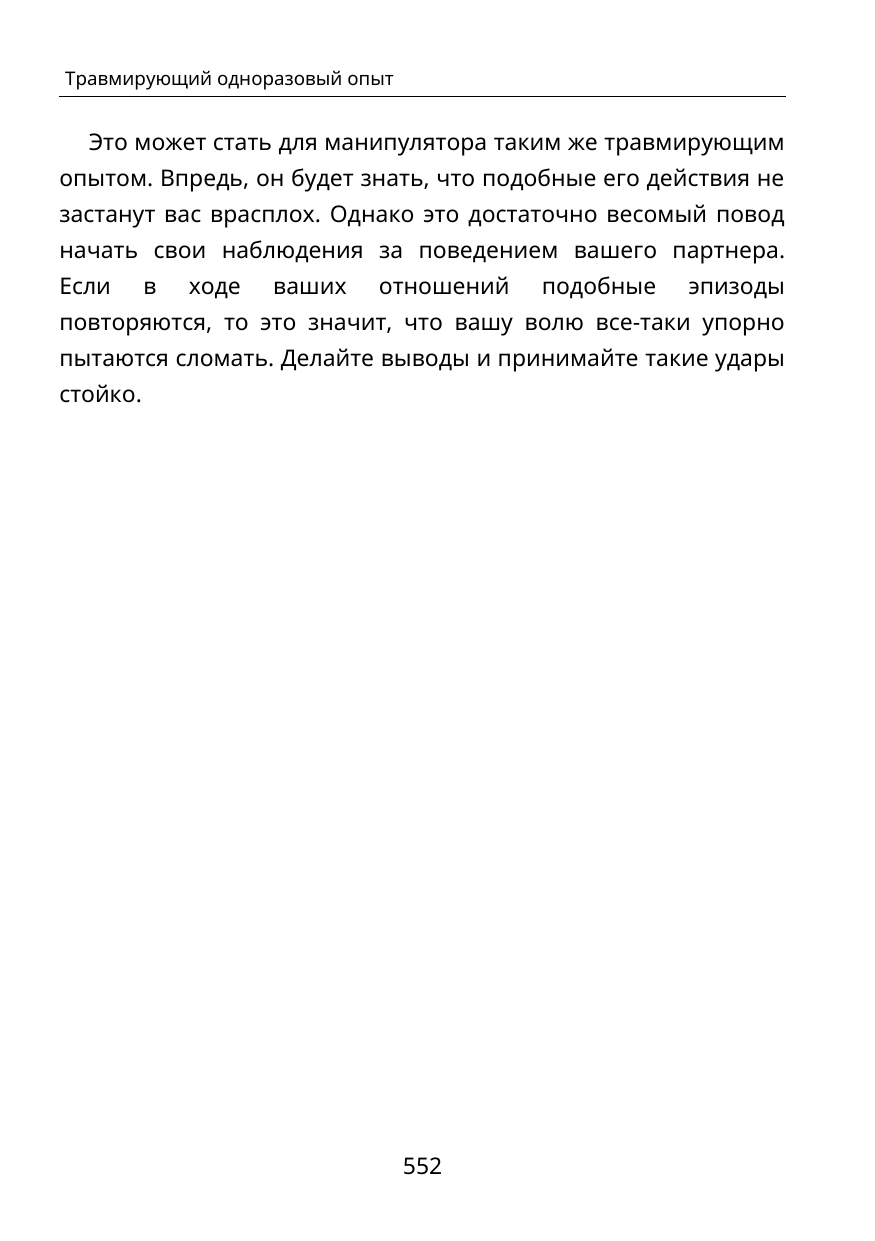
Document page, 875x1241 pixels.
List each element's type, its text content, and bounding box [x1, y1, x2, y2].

text Это может стать для манипулятора таким же травмирующим опытом. Впредь, он будет знать, что подобные его действия не застанут вас врасплох. Однако это достаточно весомый повод начать свои наблюдения за поведением вашего партнера. Если в ходе ваших отношений подобные эпизоды повторяются, то это значит, что вашу волю все-таки упорно пытаются сломать. Делайте выводы и принимайте такие удары стойко. [59, 126, 786, 409]
